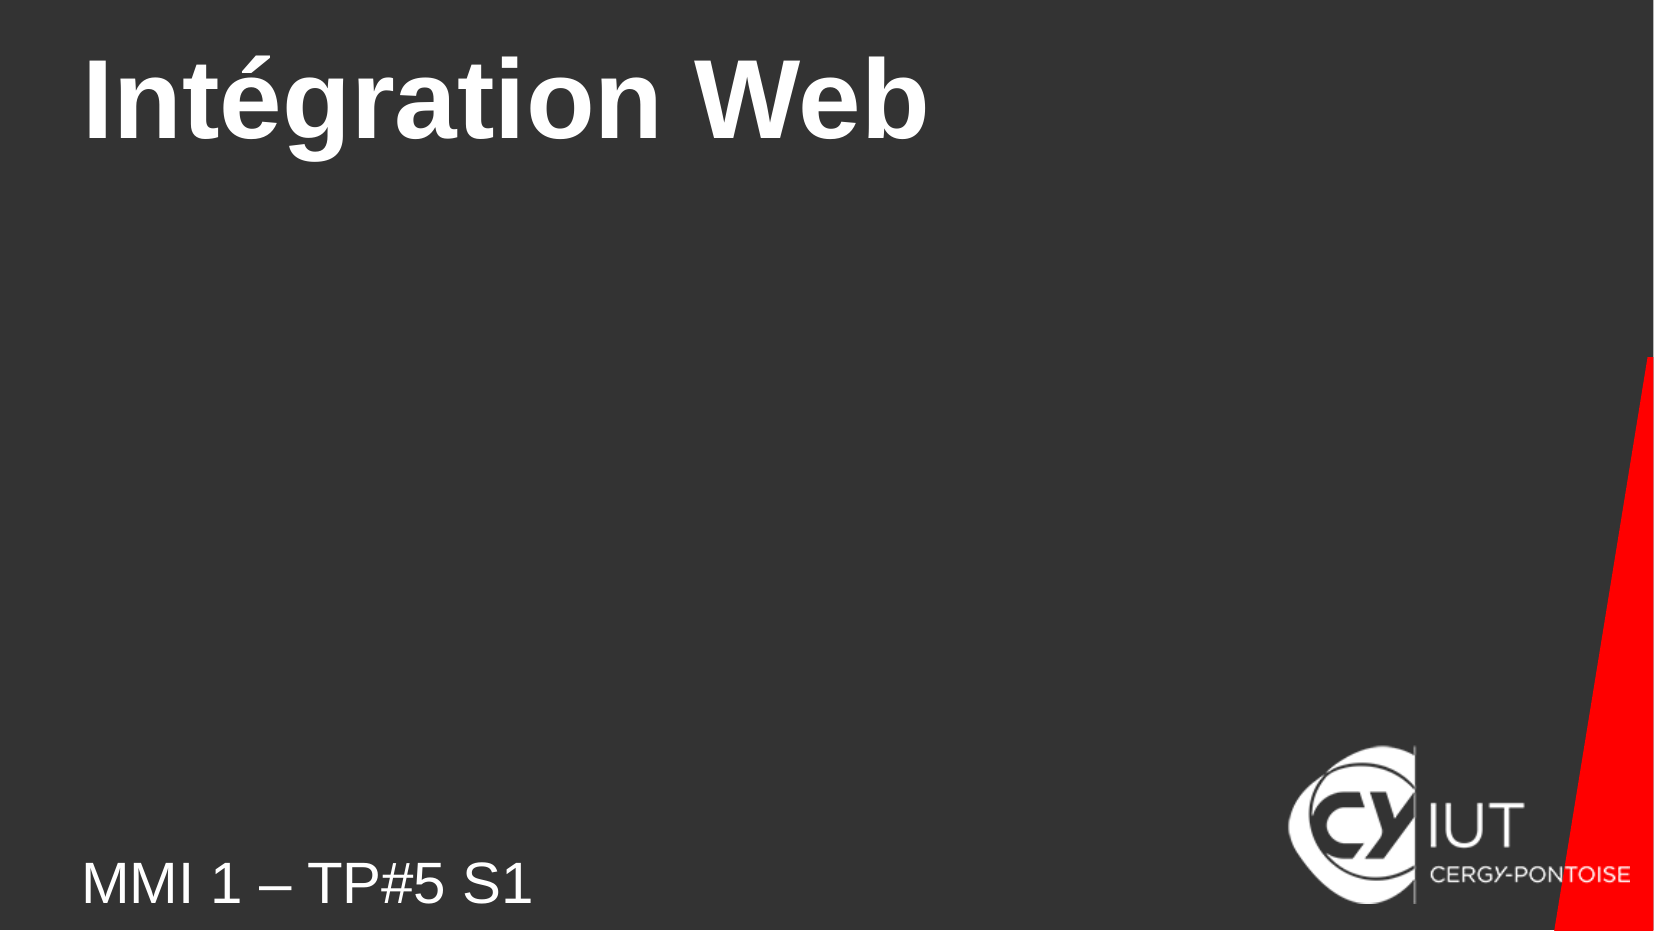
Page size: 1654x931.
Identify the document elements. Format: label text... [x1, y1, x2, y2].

picture [1284, 744, 1630, 904]
title MMI 1 – TP#5 S1 [81, 805, 1205, 931]
text_box [1554, 356, 1654, 931]
title Intégration Web [82, 36, 1571, 226]
